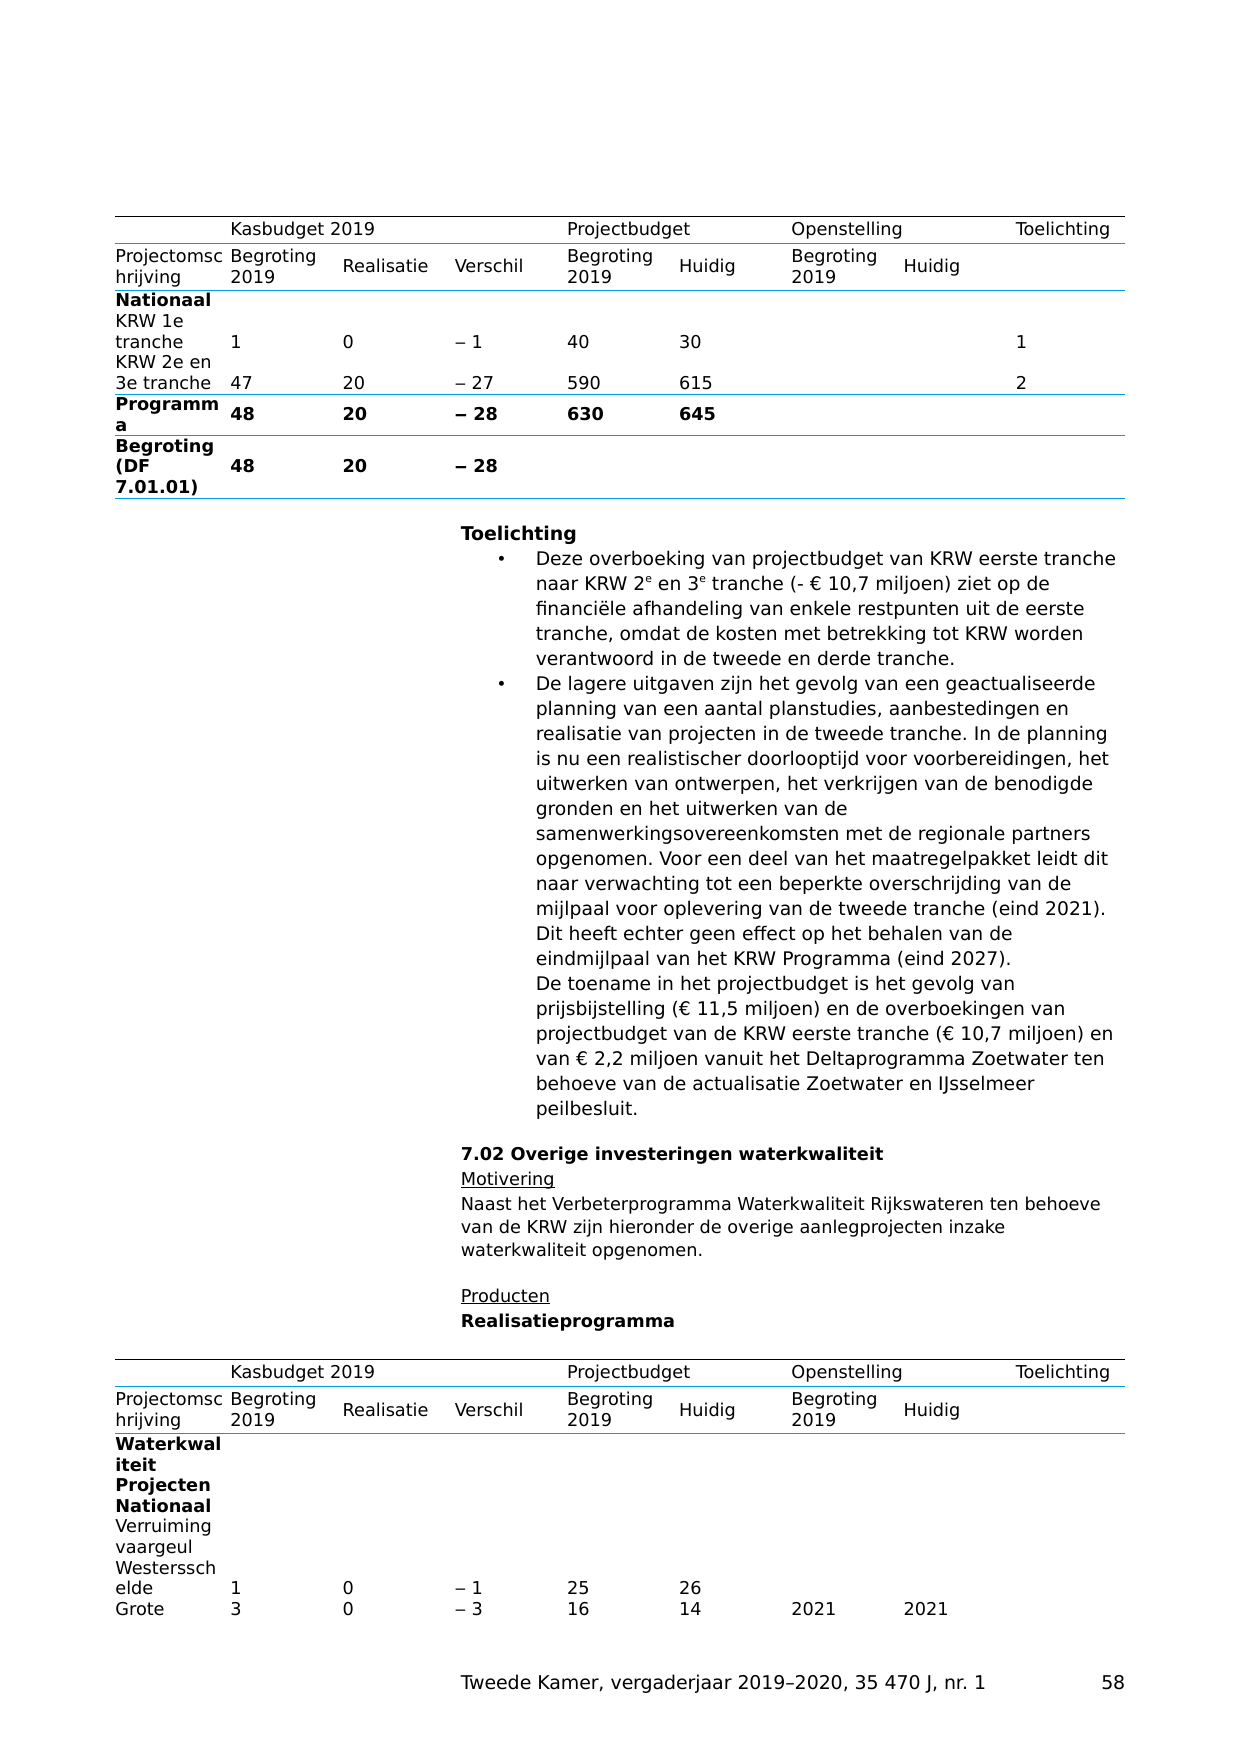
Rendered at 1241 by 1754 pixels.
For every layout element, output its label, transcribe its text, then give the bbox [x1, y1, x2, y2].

table_cell Kasbudget 2019 [227, 217, 564, 243]
table_cell [340, 291, 452, 311]
table_cell [788, 352, 900, 393]
table_cell [1013, 395, 1125, 435]
table_cell [115, 1360, 227, 1386]
table_cell Toelichting [1013, 1360, 1125, 1386]
table_cell [452, 291, 564, 311]
table_cell [788, 1516, 900, 1599]
table_cell 1 [1013, 311, 1125, 352]
table_cell 2 [1013, 352, 1125, 393]
table_cell 14 [676, 1599, 788, 1619]
table_cell [227, 291, 339, 311]
table_cell [452, 1434, 564, 1475]
table_cell [676, 1475, 788, 1516]
table_cell [900, 291, 1013, 311]
table_cell 630 [564, 395, 676, 435]
table_cell 20 [340, 352, 452, 393]
table_cell [1013, 244, 1125, 290]
table_header Projectoverzicht Realisatieprogramma Kaderrichtlijn water (7.01.01) (bedragen x € 1 miljoen) [115, 191, 1125, 216]
table_cell 40 [564, 311, 676, 352]
text Naast het Verbeterprogramma Waterkwaliteit Rijkswateren ten behoeve van de KRW zijn hieronder de overige aanlegprojecten inzake waterkwaliteit opgenomen. [461, 1192, 1125, 1261]
table_cell [1013, 1434, 1125, 1475]
table_cell [564, 436, 676, 498]
table_cell Projectomschrijving [115, 1387, 227, 1433]
table_cell [788, 291, 900, 311]
table_cell Nationaal [115, 291, 227, 311]
table_cell 48 [227, 395, 339, 435]
table_cell Grote [115, 1599, 227, 1619]
table_cell Begroting 2019 [788, 244, 900, 290]
table_cell [564, 1475, 676, 1516]
table_cell 26 [676, 1516, 788, 1599]
table_cell Projectomschrijving [115, 244, 227, 290]
text Realisatieprogramma [461, 1309, 1125, 1332]
table_cell 645 [676, 395, 788, 435]
table_cell Programma [115, 395, 227, 435]
table_cell [340, 1475, 452, 1516]
table_cell [115, 217, 227, 243]
text Motivering [461, 1167, 1125, 1190]
text Toelichting [461, 523, 1125, 545]
table_cell KRW 2e en 3e tranche [115, 352, 227, 393]
table_cell 0 [340, 1516, 452, 1599]
table_cell 0 [340, 1599, 452, 1619]
table_cell Toelichting [1013, 217, 1125, 243]
table_header Projectoverzicht Realisatieprogramma Kaderrichtlijn water (7.01.01) (bedragen x € 1 miljoen) [115, 1334, 1125, 1359]
table_cell Verruiming vaargeul Westersschelde [115, 1516, 227, 1599]
table_cell Begroting 2019 [564, 1387, 676, 1433]
table_cell Openstelling [788, 1360, 1013, 1386]
table_cell ‒ 28 [452, 395, 564, 435]
table_cell Huidig [900, 1387, 1013, 1433]
table_cell [788, 436, 900, 498]
table_cell 48 [227, 436, 339, 498]
table_cell [900, 436, 1013, 498]
table_cell [900, 395, 1013, 435]
text 7.02 Overige investeringen waterkwaliteit [461, 1142, 1125, 1165]
table_cell Begroting 2019 [227, 1387, 339, 1433]
table_cell [1013, 1475, 1125, 1516]
table_cell 25 [564, 1516, 676, 1599]
table_cell [1013, 436, 1125, 498]
table_cell [1013, 291, 1125, 311]
table_cell KRW 1e tranche [115, 311, 227, 352]
table_cell [676, 1434, 788, 1475]
table_cell [676, 291, 788, 311]
table_cell 615 [676, 352, 788, 393]
list Deze overboeking van projectbudget van KRW eerste tranche naar KRW 2e en 3e tranche (- € 10,7 miljoen) ziet op de financiële afhandeling van enkele restpunten uit de eerste tranche, omdat de kosten met betrekking tot KRW worden verantwoord in de tweede en derde tranche. [498, 545, 1125, 670]
table_cell 2021 [900, 1599, 1013, 1619]
table_cell [1013, 1599, 1125, 1619]
table_cell 20 [340, 436, 452, 498]
table_cell Verschil [452, 1387, 564, 1433]
table_cell [788, 311, 900, 352]
table_cell Kasbudget 2019 [227, 1360, 564, 1386]
table_cell [900, 1475, 1013, 1516]
table_cell [900, 352, 1013, 393]
table_cell ‒ 28 [452, 436, 564, 498]
text Producten [461, 1284, 1125, 1307]
table_cell 20 [340, 395, 452, 435]
table_cell 47 [227, 352, 339, 393]
table_cell Openstelling [788, 217, 1013, 243]
table_cell Projectbudget [564, 1360, 788, 1386]
table_cell Begroting 2019 [788, 1387, 900, 1433]
list De lagere uitgaven zijn het gevolg van een geactualiseerde planning van een aantal planstudies, aanbestedingen en realisatie van projecten in de tweede tranche. In de planning is nu een realistischer doorlooptijd voor voorbereidingen, het uitwerken van ontwerpen, het verkrijgen van de benodigde gronden en het uitwerken van de samenwerkingsovereenkomsten met de regionale partners opgenomen. Voor een deel van het maatregelpakket leidt dit naar verwachting tot een beperkte overschrijding van de mijlpaal voor oplevering van de tweede tranche (eind 2021). Dit heeft echter geen effect op het behalen van de eindmijlpaal van het KRW Programma (eind 2027). [498, 670, 1125, 970]
list De toename in het projectbudget is het gevolg van prijsbijstelling (€ 11,5 miljoen) en de overboekingen van projectbudget van de KRW eerste tranche (€ 10,7 miljoen) en van € 2,2 miljoen vanuit het Deltaprogramma Zoetwater ten behoeve van de actualisatie Zoetwater en IJsselmeer peilbesluit. [498, 970, 1125, 1120]
table_cell [1013, 1387, 1125, 1433]
table_cell 0 [340, 311, 452, 352]
table_cell Begroting (DF 7.01.01) [115, 436, 227, 498]
table_cell ‒ 3 [452, 1599, 564, 1619]
table_cell [900, 1516, 1013, 1599]
table_cell [564, 1434, 676, 1475]
table_cell 590 [564, 352, 676, 393]
table_cell [788, 1475, 900, 1516]
table_cell [340, 1434, 452, 1475]
table_cell [900, 311, 1013, 352]
table_cell ‒ 1 [452, 1516, 564, 1599]
table_cell Realisatie [340, 1387, 452, 1433]
table_cell 16 [564, 1599, 676, 1619]
table_cell [900, 1434, 1013, 1475]
table_cell [1013, 1516, 1125, 1599]
table_cell ‒ 27 [452, 352, 564, 393]
table_cell Projectbudget [564, 217, 788, 243]
table_cell [227, 1434, 339, 1475]
table_cell [676, 436, 788, 498]
table_cell Huidig [676, 244, 788, 290]
table_cell ‒ 1 [452, 311, 564, 352]
table_cell [452, 1475, 564, 1516]
table_cell [788, 1434, 900, 1475]
table_cell Projecten Nationaal [115, 1475, 227, 1516]
table_cell Waterkwaliteit [115, 1434, 227, 1475]
table_cell [227, 1475, 339, 1516]
table_cell 3 [227, 1599, 339, 1619]
table_cell Huidig [900, 244, 1013, 290]
table_cell Verschil [452, 244, 564, 290]
table_cell [788, 395, 900, 435]
table_cell 1 [227, 311, 339, 352]
table_cell 1 [227, 1516, 339, 1599]
table_cell Realisatie [340, 244, 452, 290]
table_cell Begroting 2019 [564, 244, 676, 290]
table_cell Begroting 2019 [227, 244, 339, 290]
table_cell 2021 [788, 1599, 900, 1619]
table_cell 30 [676, 311, 788, 352]
table_cell Huidig [676, 1387, 788, 1433]
table_cell [564, 291, 676, 311]
